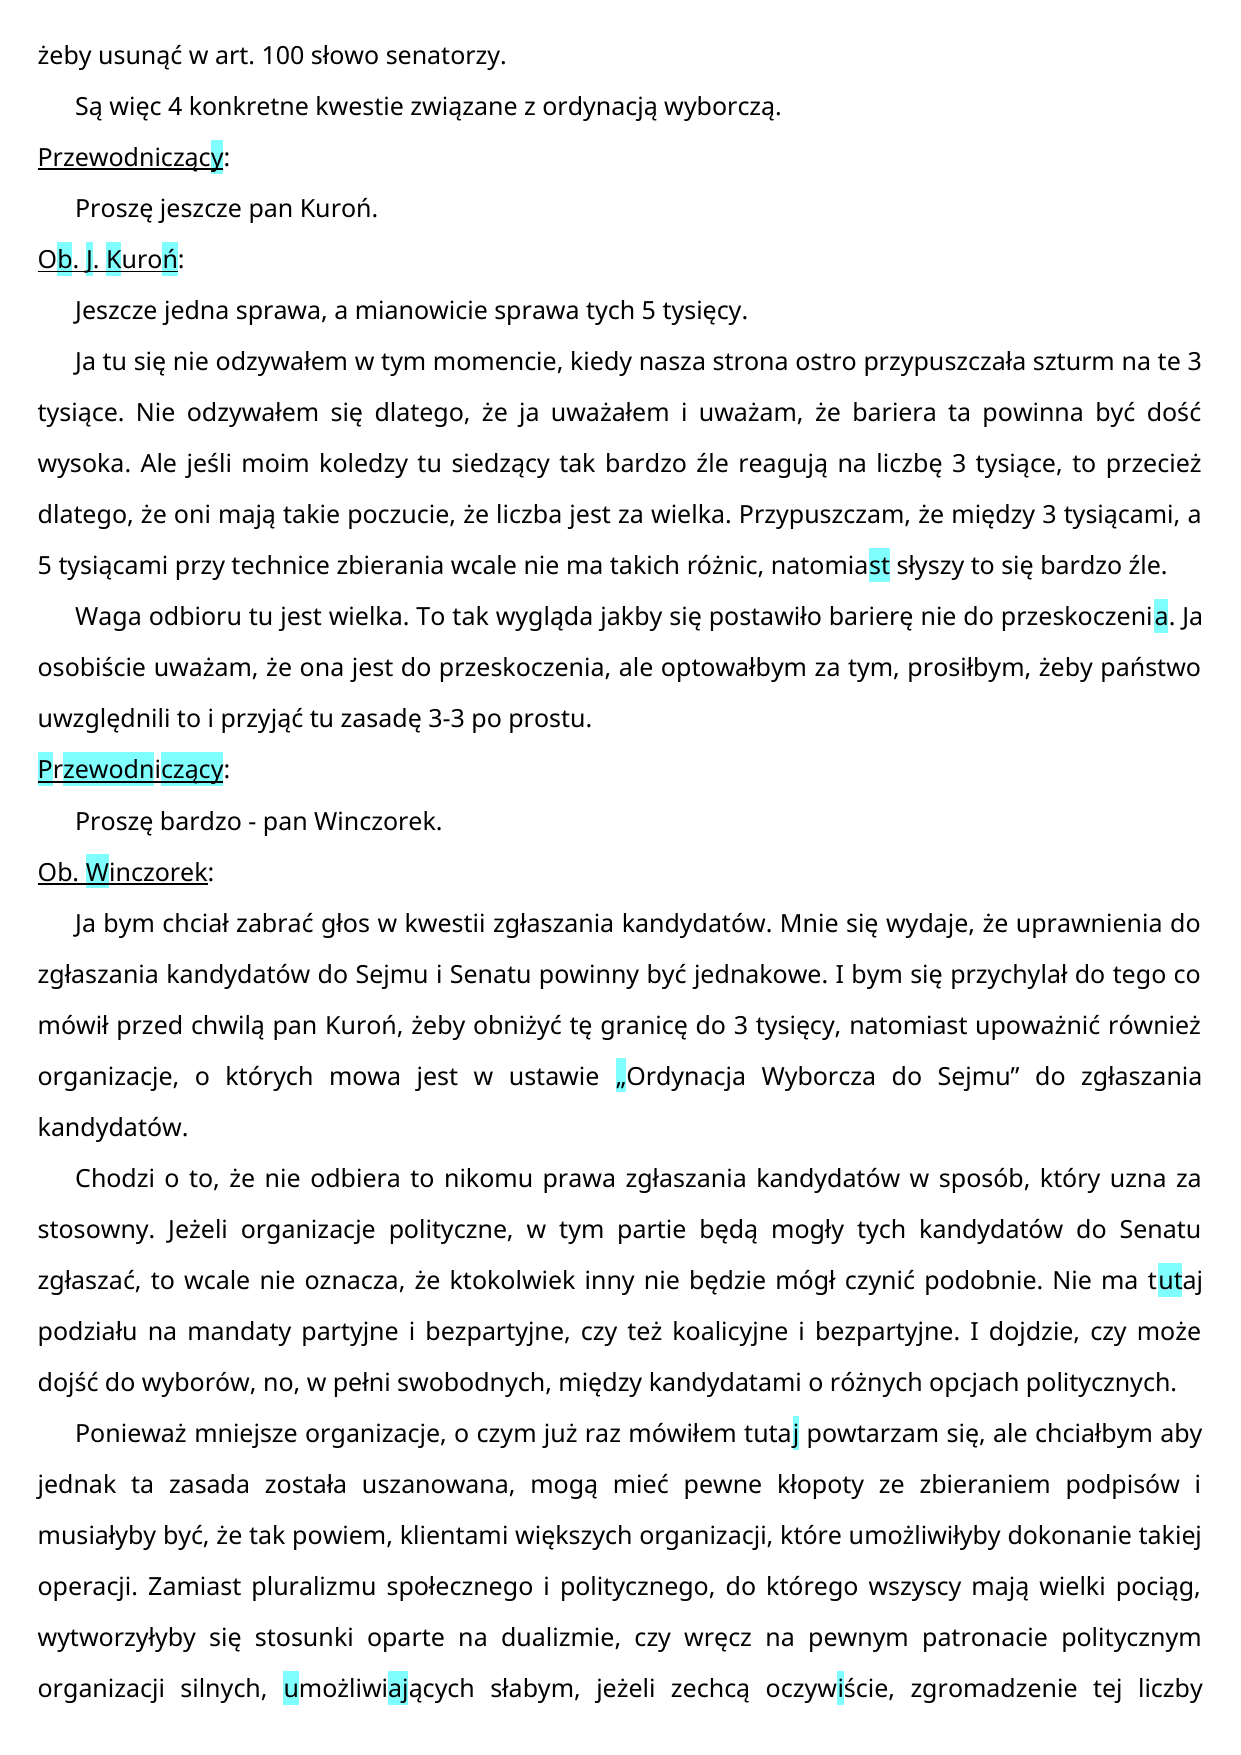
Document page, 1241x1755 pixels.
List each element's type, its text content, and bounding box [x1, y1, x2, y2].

text Jeszcze jedna sprawa, a mianowicie sprawa tych 5 tysięcy. [37, 293, 1203, 327]
text Przewodniczący: [37, 752, 1203, 786]
text żeby usunąć w art. 100 słowo senatorzy. [37, 37, 1203, 72]
text Przewodniczący: [37, 139, 1203, 174]
text Ja tu się nie odzywałem w tym momencie, kiedy nasza strona ostro przypuszczała szturm na te 3 tysiące. Nie odzywałem się dlatego, że ja uważałem i uważam, że bariera ta powinna być dość wysoka. Ale jeśli moim koledzy tu siedzący tak bardzo źle reagują na liczbę 3 tysiące, to przecież dlatego, że oni mają takie poczucie, że liczba jest za wielka. Przypuszczam, że między 3 tysiącami, a 5 tysiącami przy technice zbierania wcale nie ma takich różnic, natomiast słyszy to się bardzo źle. [37, 344, 1203, 582]
text Ob. J. Kuroń: [37, 242, 1203, 276]
text Proszę bardzo - pan Winczorek. [37, 803, 1203, 837]
text Proszę jeszcze pan Kuroń. [37, 191, 1203, 225]
text Waga odbioru tu jest wielka. To tak wygląda jakby się postawiło barierę nie do przeskoczenia. Ja osobiście uważam, że ona jest do przeskoczenia, ale optowałbym za tym, prosiłbym, żeby państwo uwzględnili to i przyjąć tu zasadę 3-3 po prostu. [37, 599, 1203, 735]
text Są więc 4 konkretne kwestie związane z ordynacją wyborczą. [37, 88, 1203, 123]
text Ja bym chciał zabrać głos w kwestii zgłaszania kandydatów. Mnie się wydaje, że uprawnienia do zgłaszania kandydatów do Sejmu i Senatu powinny być jednakowe. I bym się przychylał do tego co mówił przed chwilą pan Kuroń, żeby obniżyć tę granicę do 3 tysięcy, natomiast upoważnić również organizacje, o których mowa jest w ustawie „Ordynacja Wyborcza do Sejmu” do zgłaszania kandydatów. [37, 905, 1203, 1143]
text Chodzi o to, że nie odbiera to nikomu prawa zgłaszania kandydatów w sposób, który uzna za stosowny. Jeżeli organizacje polityczne, w tym partie będą mogły tych kandydatów do Senatu zgłaszać, to wcale nie oznacza, że ktokolwiek inny nie będzie mógł czynić podobnie. Nie ma tutaj podziału na mandaty partyjne i bezpartyjne, czy też koalicyjne i bezpartyjne. I dojdzie, czy może dojść do wyborów, no, w pełni swobodnych, między kandydatami o różnych opcjach politycznych. [37, 1160, 1203, 1399]
text Ponieważ mniejsze organizacje, o czym już raz mówiłem tutaj powtarzam się, ale chciałbym aby jednak ta zasada została uszanowana, mogą mieć pewne kłopoty ze zbieraniem podpisów i musiałyby być, że tak powiem, klientami większych organizacji, które umożliwiłyby dokonanie takiej operacji. Zamiast pluralizmu społecznego i politycznego, do którego wszyscy mają wielki pociąg, wytworzyłyby się stosunki oparte na dualizmie, czy wręcz na pewnym patronacie politycznym organizacji silnych, umożliwiających słabym, jeżeli zechcą oczywiście, zgromadzenie tej liczby [37, 1416, 1203, 1705]
text Ob. Winczorek: [37, 854, 1203, 888]
